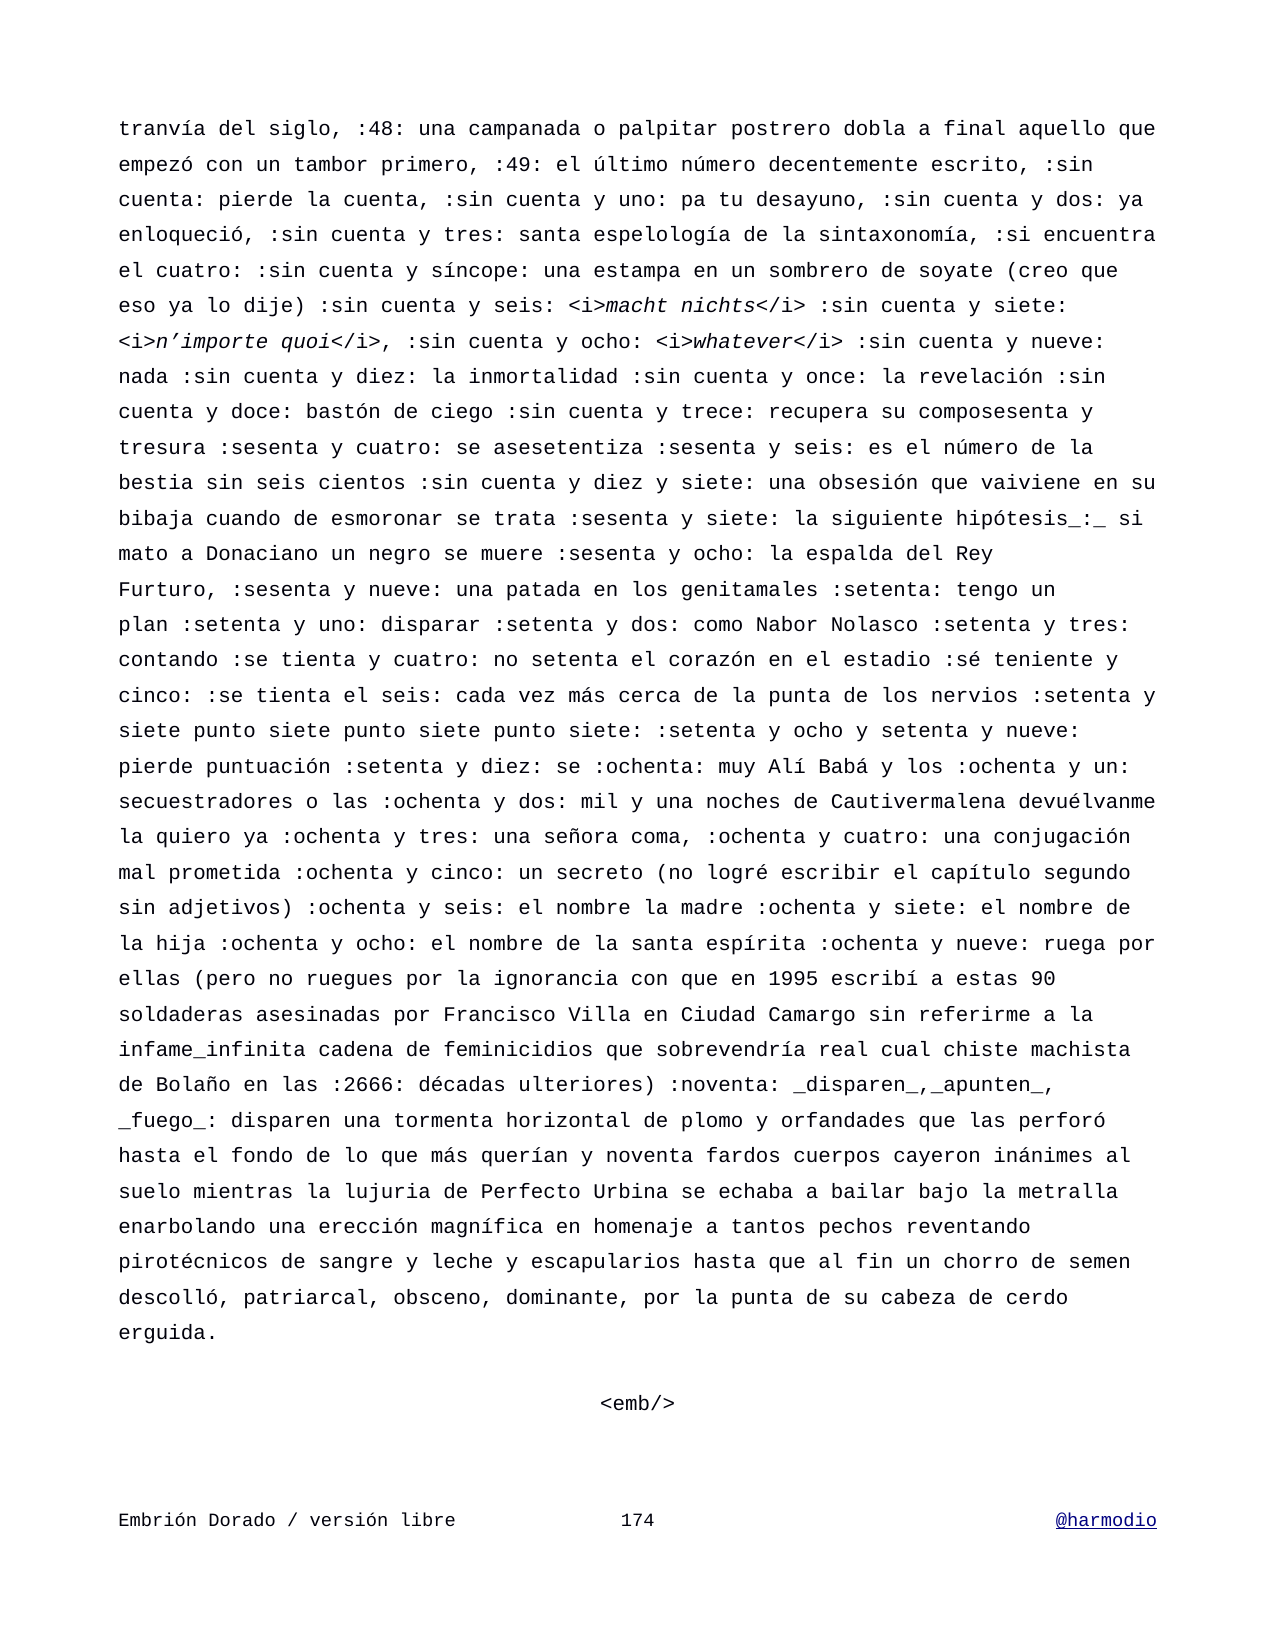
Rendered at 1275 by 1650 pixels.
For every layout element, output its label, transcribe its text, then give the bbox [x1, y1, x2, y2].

text tranvía del siglo, :48: una campanada o palpitar postrero dobla a final aquello que empezó con un tambor primero, :49: el último número decentemente escrito, :sin cuenta: pierde la cuenta, :sin cuenta y uno: pa tu desayuno, :sin cuenta y dos: ya enloqueció, :sin cuenta y tres: santa espelología de la sintaxonomía, :si encuentra el cuatro: :sin cuenta y síncope: una estampa en un sombrero de soyate (creo que eso ya lo dije) :sin cuenta y seis: <i>macht nichts</i> :sin cuenta y siete: <i>n’importe quoi</i>, :sin cuenta y ocho: <i>whatever</i> :sin cuenta y nueve: nada :sin cuenta y diez: la inmortalidad :sin cuenta y once: la revelación :sin cuenta y doce: bastón de ciego :sin cuenta y trece: recupera su composesenta y tresura :sesenta y cuatro: se asesetentiza :sesenta y seis: es el número de la bestia sin seis cientos :sin cuenta y diez y siete: una obsesión que vaiviene en su bibaja cuando de esmoronar se trata :sesenta y siete: la siguiente hipótesis_:_ si mato a Donaciano un negro se muere :sesenta y ocho: la espalda del Rey Furturo, :sesenta y nueve: una patada en los genitamales :setenta: tengo un plan :setenta y uno: disparar :setenta y dos: como Nabor Nolasco :setenta y tres: contando :se tienta y cuatro: no setenta el corazón en el estadio :sé teniente y cinco: :se tienta el seis: cada vez más cerca de la punta de los nervios :setenta y siete punto siete punto siete punto siete: :setenta y ocho y setenta y nueve: pierde puntuación :setenta y diez: se :ochenta: muy Alí Babá y los :ochenta y un: secuestradores o las :ochenta y dos: mil y una noches de Cautivermalena devuélvanme la quiero ya :ochenta y tres: una señora coma, :ochenta y cuatro: una conjugación mal prometida :ochenta y cinco: un secreto (no logré escribir el capítulo segundo sin adjetivos) :ochenta y seis: el nombre la madre :ochenta y siete: el nombre de la hija :ochenta y ocho: el nombre de la santa espírita :ochenta y nueve: ruega por ellas (pero no ruegues por la ignorancia con que en 1995 escribí a estas 90 soldaderas asesinadas por Francisco Villa en Ciudad Camargo sin referirme a la infame_infinita cadena de feminicidios que sobrevendría real cual chiste machista de Bolaño en las :2666: décadas ulteriores) :noventa: _disparen_,_apunten_, _fuego_: disparen una tormenta horizontal de plomo y orfandades que las perforó hasta el fondo de lo que más querían y noventa fardos cuerpos cayeron inánimes al suelo mientras la lujuria de Perfecto Urbina se echaba a bailar bajo la metralla enarbolando una erección magnífica en homenaje a tantos pechos reventando pirotécnicos de sangre y leche y escapularios hasta que al fin un chorro de semen descolló, patriarcal, obsceno, dominante, por la punta de su cabeza de cerdo erguida. [118, 118, 1157, 1346]
text <emb/> [118, 1393, 1157, 1417]
